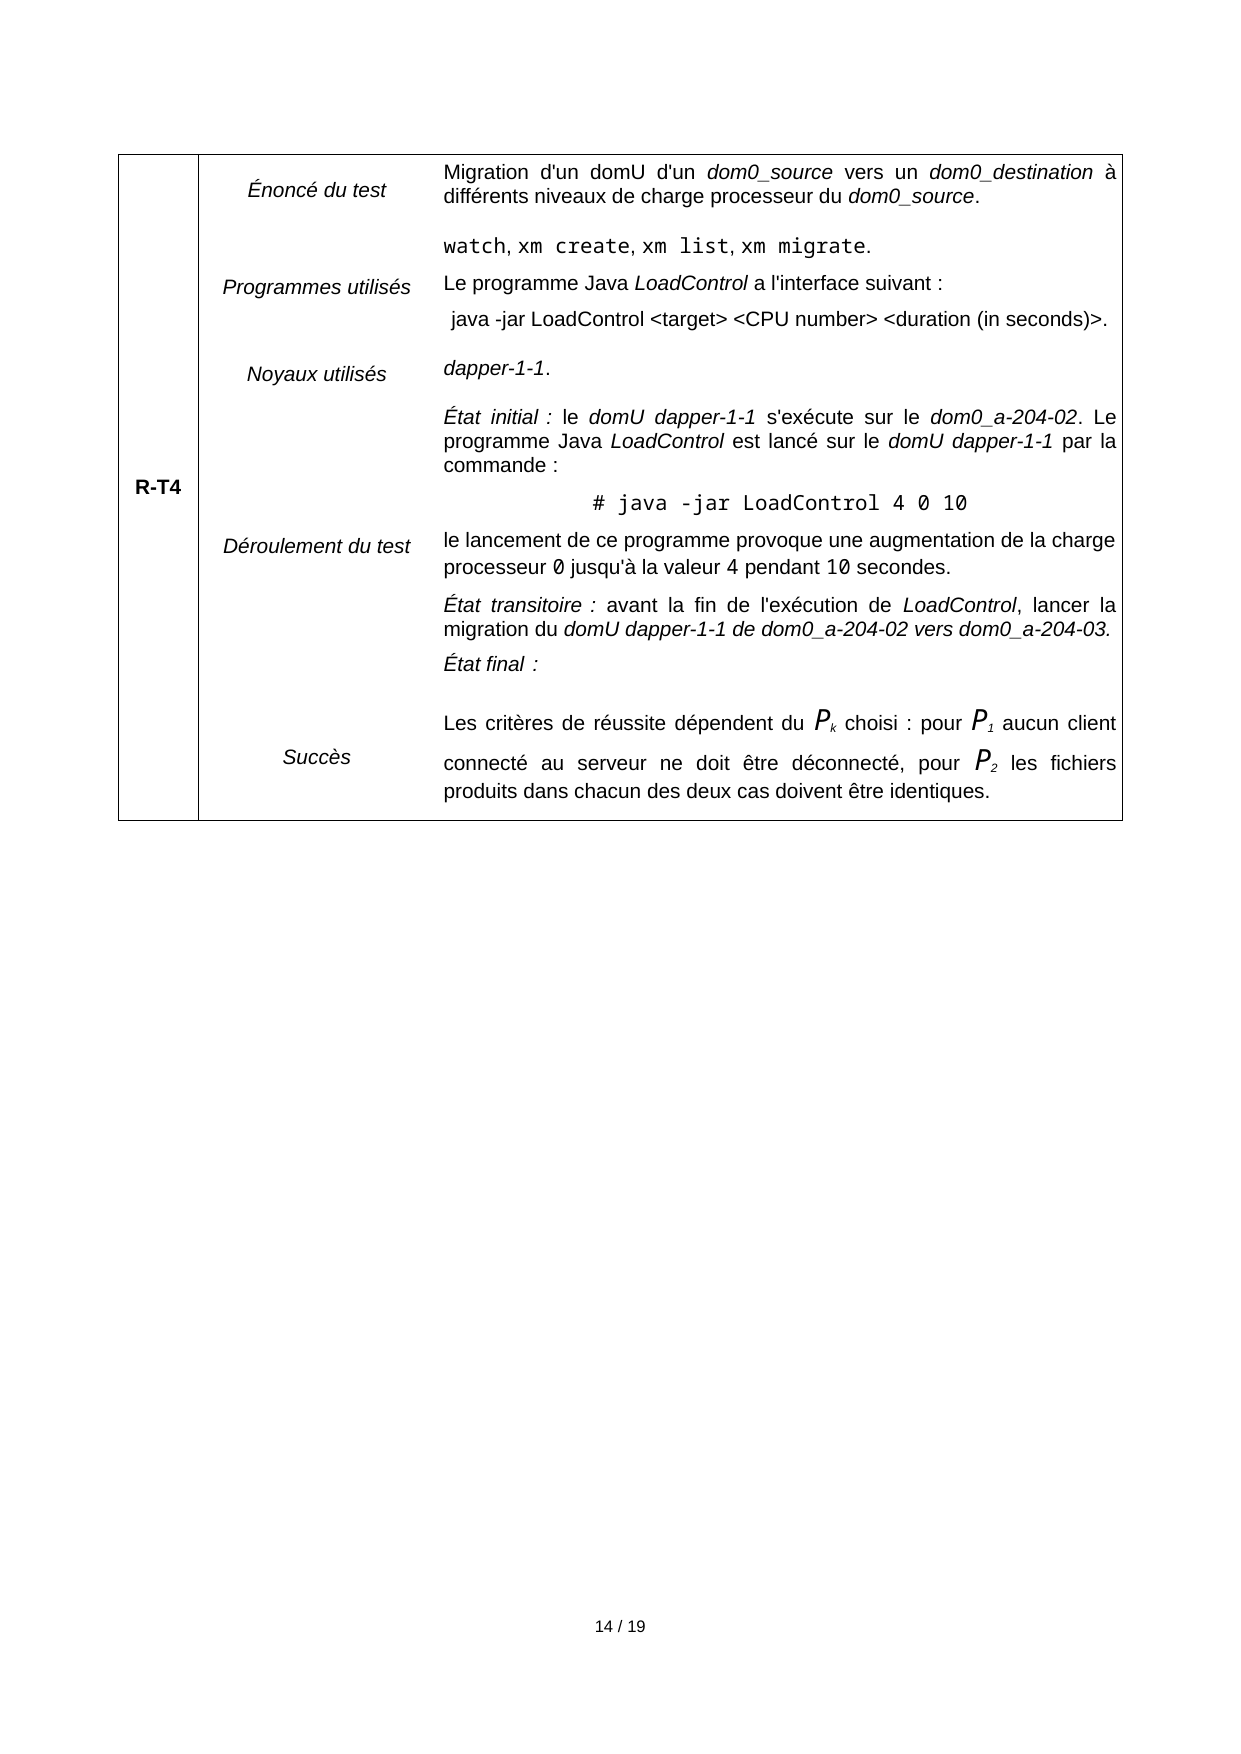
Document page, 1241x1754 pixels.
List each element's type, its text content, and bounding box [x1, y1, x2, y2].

table_cell Les critères de réussite dépendent du Pk choisi : pour P1 aucun client connecté au serveur ne doit être déconnecté, pour P2 les fichiers produits dans chacun des deux cas doivent être identiques. [438, 694, 1122, 820]
table_cell dapper-1-1. [438, 348, 1122, 399]
table_cell watch, xm create, xm list, xm migrate. Le programme Java LoadControl a l'interface suivant : java -jar LoadControl <target> <CPU number> <duration (in seconds)>. [438, 225, 1122, 348]
table_cell Noyaux utilisés [199, 348, 438, 399]
table_header R-T4 [119, 155, 198, 820]
table_cell Déroulement du test [199, 399, 438, 694]
table_cell Succès [199, 694, 438, 820]
table_header Énoncé du test [199, 155, 438, 225]
table_header Migration d'un domU d'un dom0_source vers un dom0_destination à différents niveaux de charge processeur du dom0_source. [438, 155, 1122, 225]
table_cell État initial : le domU dapper-1-1 s'exécute sur le dom0_a-204-02. Le programme Java LoadControl est lancé sur le domU dapper-1-1 par la commande : # java -jar LoadControl 4 0 10 le lancement de ce programme provoque une augmentation de la charge processeur 0 jusqu'à la valeur 4 pendant 10 secondes. État transitoire : avant la fin de l'exécution de LoadControl, lancer la migration du domU dapper-1-1 de dom0_a-204-02 vers dom0_a-204-03. État final : [438, 399, 1122, 694]
table_cell Programmes utilisés [199, 225, 438, 348]
